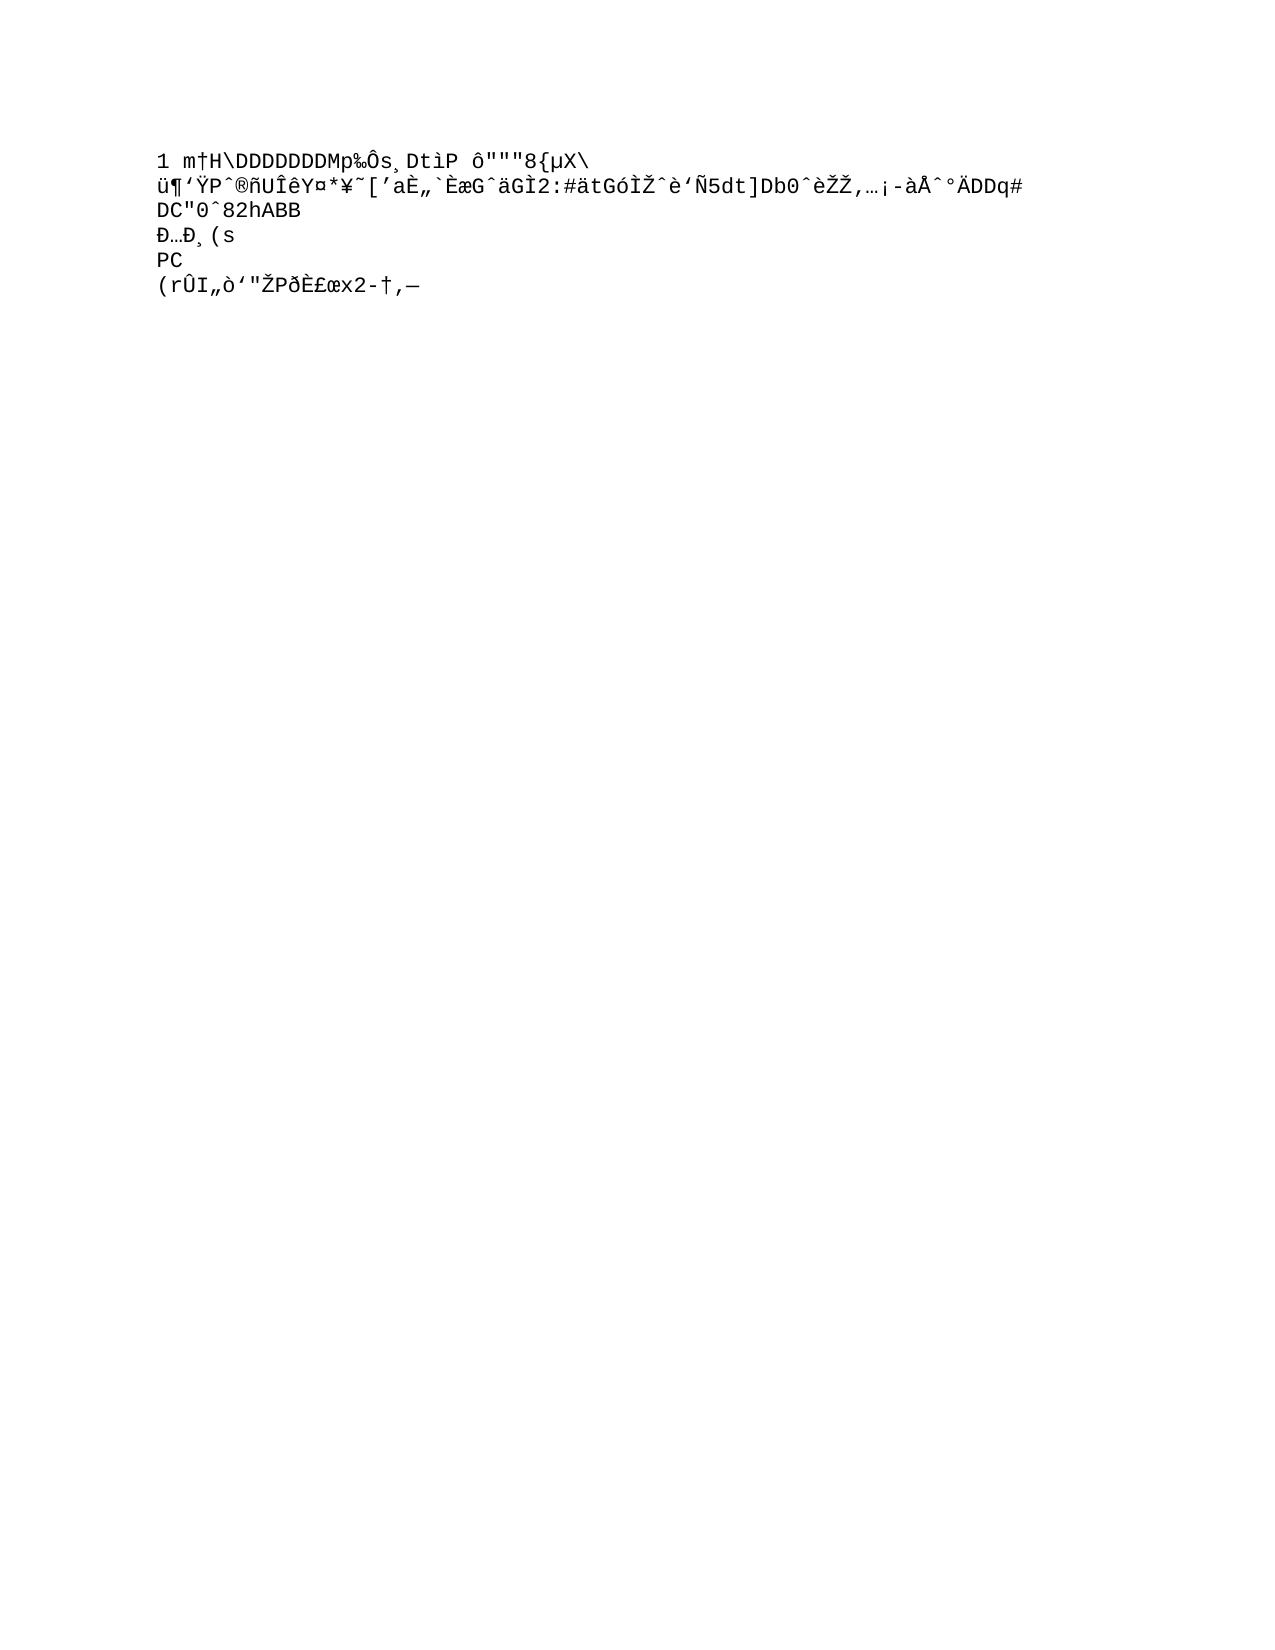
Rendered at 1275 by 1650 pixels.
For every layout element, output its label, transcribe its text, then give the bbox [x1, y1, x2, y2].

text (rÛI„ò‘"ŽPðÈ£œx2-†‚— [156, 274, 1118, 299]
text PC [156, 249, 1118, 274]
text 1 m†H\DDDDDDDMp‰Ôs¸DtìP ô"""8{µX\ü¶‘ŸPˆ®ñUÎêY¤*¥˜[’aÈ„`ÈæGˆäGÌ2:#ätGóÌŽˆè‘Ñ­5dt]Db0ˆèŽŽ‚…¡‑àÅˆ°ÄDDq# DC"0ˆ82hABB [156, 150, 1118, 224]
text Ð…Ð¸(s [156, 224, 1118, 249]
